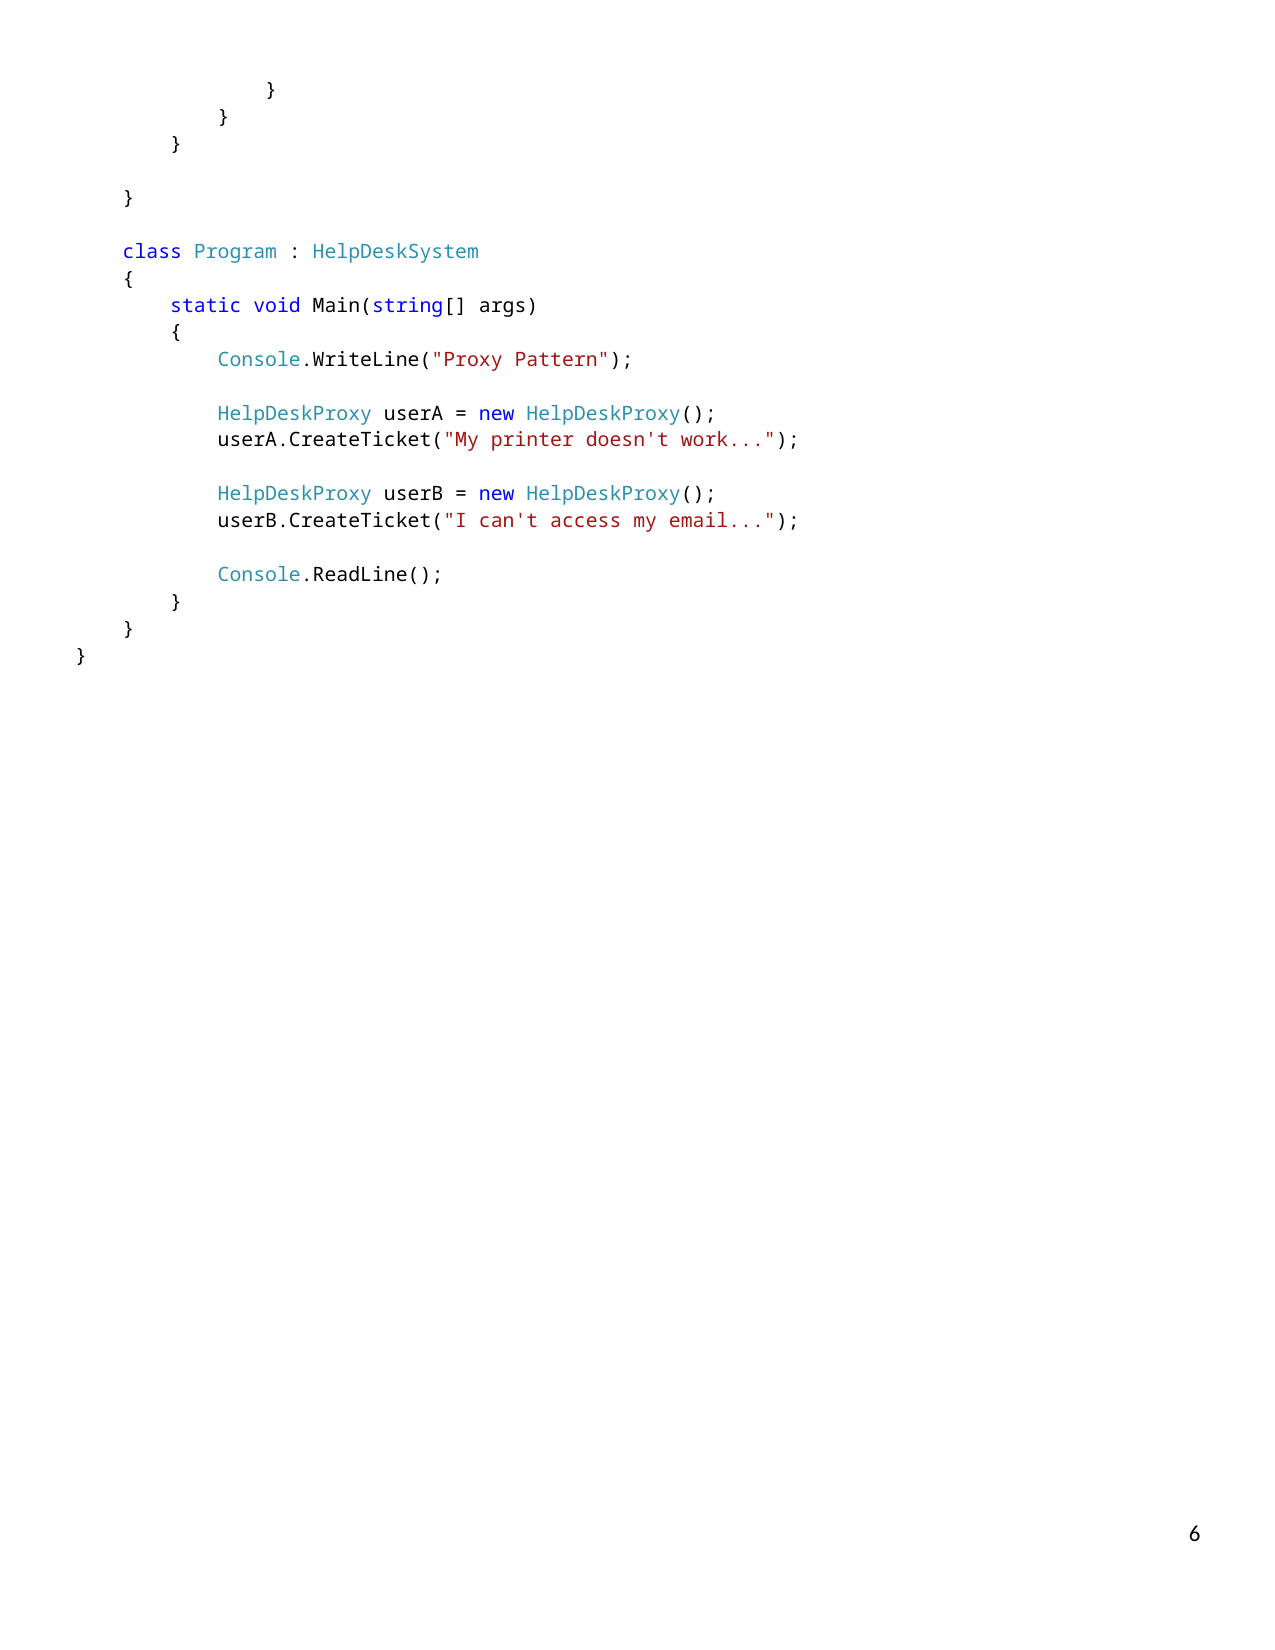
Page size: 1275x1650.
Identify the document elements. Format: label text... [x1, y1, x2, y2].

text } [75, 75, 1200, 102]
text static void Main(string[] args) [75, 291, 1200, 318]
text class Program : HelpDeskSystem [75, 237, 1200, 264]
text { [75, 318, 1200, 345]
text HelpDeskProxy userA = new HelpDeskProxy(); [75, 399, 1200, 426]
text Console.WriteLine("Proxy Pattern"); [75, 345, 1200, 372]
text userA.CreateTicket("My printer doesn't work..."); [75, 426, 1200, 453]
text HelpDeskProxy userB = new HelpDeskProxy(); [75, 480, 1200, 507]
text } [75, 183, 1200, 210]
text Console.ReadLine(); [75, 561, 1200, 588]
text } [75, 129, 1200, 156]
text } [75, 588, 1200, 614]
text } [75, 614, 1200, 642]
text } [75, 102, 1200, 129]
text } [75, 642, 1200, 668]
text userB.CreateTicket("I can't access my email..."); [75, 507, 1200, 534]
text { [75, 264, 1200, 291]
